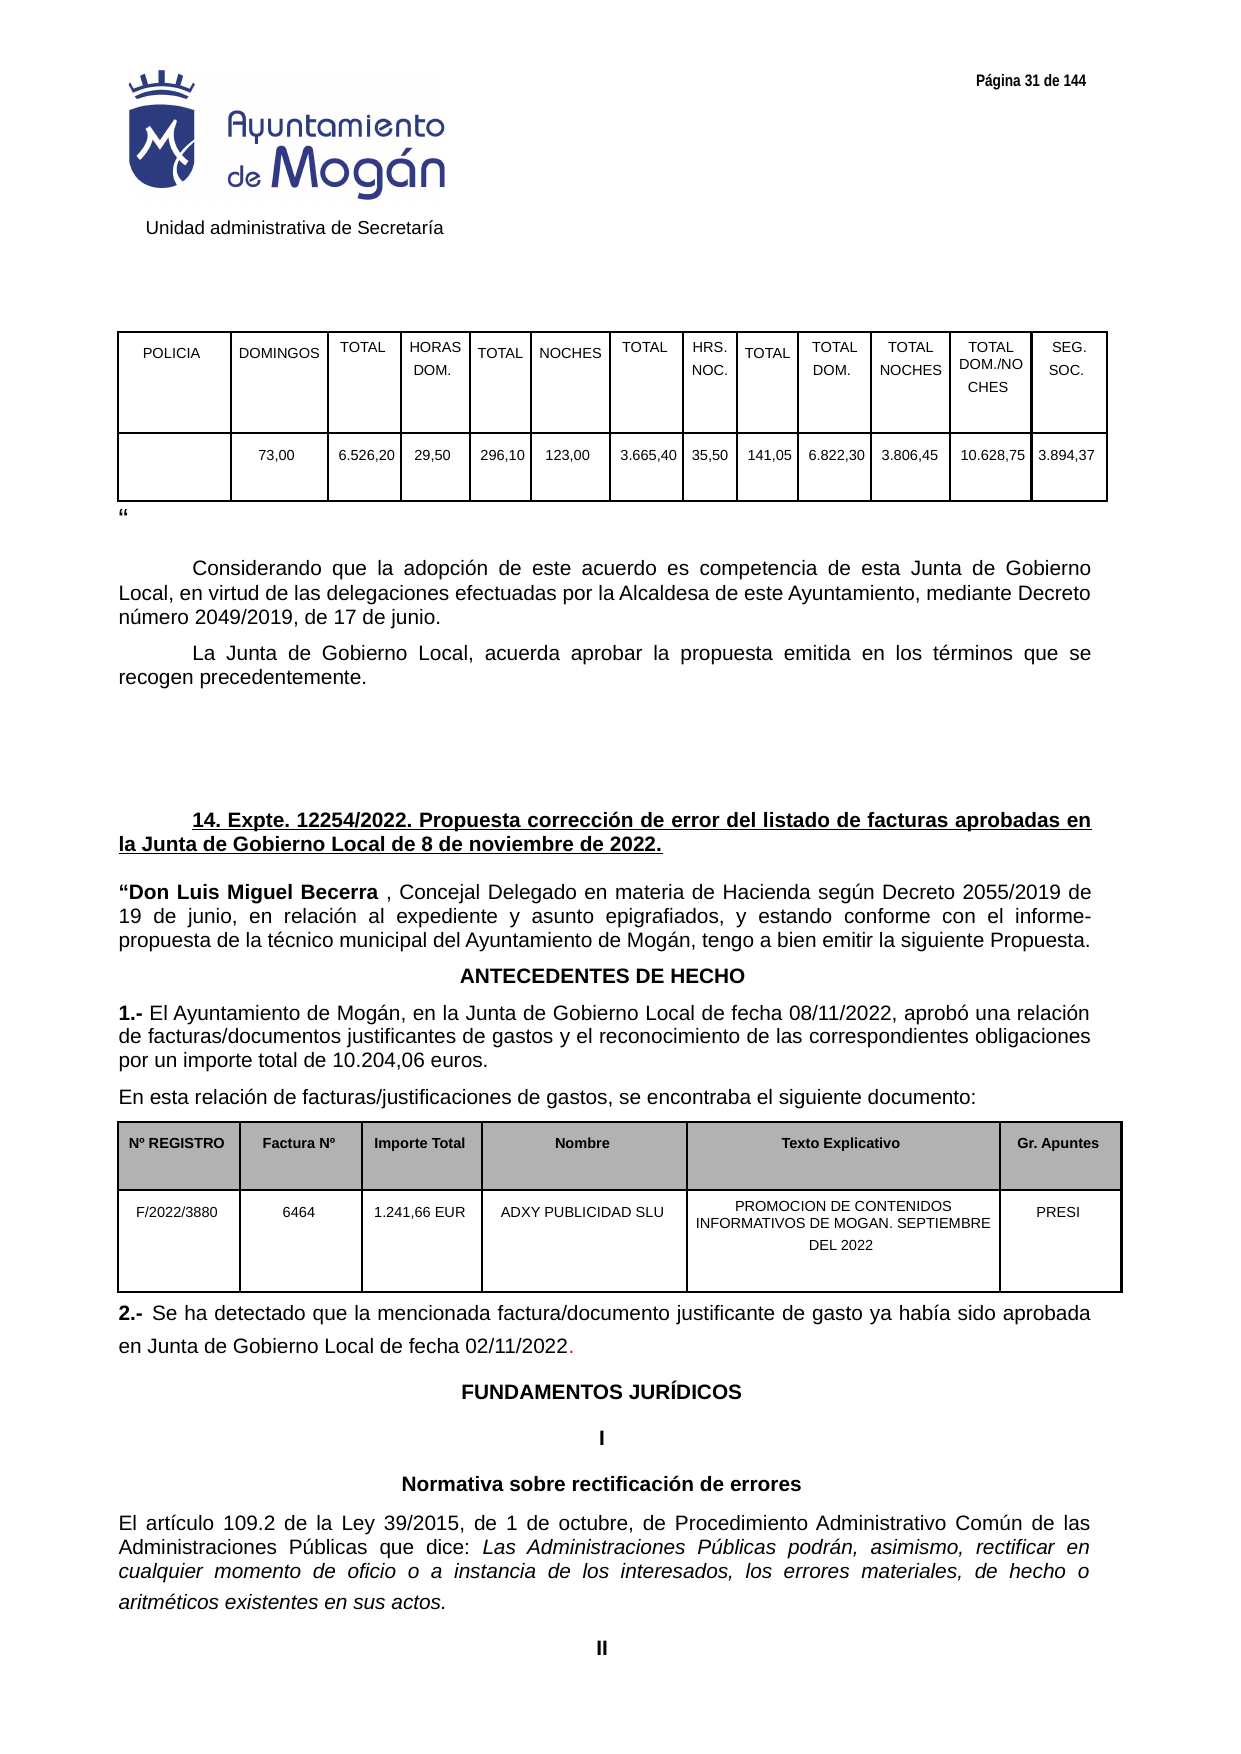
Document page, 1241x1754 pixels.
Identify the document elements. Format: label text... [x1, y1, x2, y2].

table_cell 10.628,75 [951, 434, 1030, 500]
table_cell 1.241,66 EUR [363, 1191, 481, 1291]
text 2.- Se ha detectado que la mencionada factura/documento justificante de gasto ya había sido aprobada en Junta de Gobierno Local de fecha 02/11/2022. [118, 1293, 1092, 1360]
table_header SEG. SOC. [1033, 333, 1106, 432]
table_cell 141,05 [738, 434, 797, 500]
text El artículo 109.2 de la Ley 39/2015, de 1 de octubre, de Procedimiento Administrativo Común de las Administraciones Públicas que dice: Las Administraciones Públicas podrán, asimismo, rectificar en cualquier momento de oficio o a instancia de los interesados, los errores materiales, de hecho o aritméticos existentes en sus actos. [118, 1511, 1092, 1616]
text FUNDAMENTOS JURÍDICOS [118, 1372, 1092, 1406]
text “Don Luis Miguel Becerra , Concejal Delegado en materia de Hacienda según Decreto 2055/2019 de 19 de junio, en relación al expediente y asunto epigrafiados, y estando conforme con el informe-propuesta de la técnico municipal del Ayuntamiento de Mogán, tengo a bien emitir la siguiente Propuesta. [118, 879, 1092, 951]
table_header Texto Explicativo [688, 1123, 999, 1189]
table_header Nombre [483, 1123, 686, 1189]
table_cell 6.526,20 [329, 434, 400, 500]
table_header Factura Nº [241, 1123, 361, 1189]
text En esta relación de facturas/justificaciones de gastos, se encontraba el siguiente documento: [118, 1085, 1092, 1109]
table_header Nº REGISTRO [119, 1123, 239, 1189]
table_cell PRESI [1001, 1191, 1120, 1291]
table_header TOTAL [738, 333, 797, 432]
table_cell 123,00 [532, 434, 609, 500]
table_header DOMINGOS [232, 333, 327, 432]
table_cell 35,50 [684, 434, 736, 500]
table_header TOTAL DOM. [799, 333, 870, 432]
text 14. Expte. 12254/2022. Propuesta corrección de error del listado de facturas aprobadas en la Junta de Gobierno Local de 8 de noviembre de 2022. [118, 808, 1092, 856]
table_header TOTAL [611, 333, 682, 432]
table_cell PROMOCION DE CONTENIDOS INFORMATIVOS DE MOGAN. SEPTIEMBRE DEL 2022 [688, 1191, 999, 1291]
table_cell 3.894,37 [1033, 434, 1106, 500]
table_header HRS. NOC. [684, 333, 736, 432]
table_header TOTAL [471, 333, 530, 432]
table_cell [119, 434, 230, 500]
table_header HORAS DOM. [402, 333, 469, 432]
table_cell 6464 [241, 1191, 361, 1291]
table_header TOTAL NOCHES [872, 333, 949, 432]
table_header Importe Total [363, 1123, 481, 1189]
text Normativa sobre rectificación de errores [118, 1464, 1092, 1498]
table_cell 3.806,45 [872, 434, 949, 500]
picture [128, 70, 445, 206]
text Considerando que la adopción de este acuerdo es competencia de esta Junta de Gobierno Local, en virtud de las delegaciones efectuadas por la Alcaldesa de este Ayuntamiento, mediante Decreto número 2049/2019, de 17 de junio. [118, 547, 1092, 629]
table_cell 3.665,40 [611, 434, 682, 500]
table_header POLICIA [119, 333, 230, 432]
text “ [118, 502, 1092, 536]
table_cell 6.822,30 [799, 434, 870, 500]
text 1.- El Ayuntamiento de Mogán, en la Junta de Gobierno Local de fecha 08/11/2022, aprobó una relación de facturas/documentos justificantes de gastos y el reconocimiento de las correspondientes obligaciones por un importe total de 10.204,06 euros. [118, 1000, 1092, 1072]
table_cell F/2022/3880 [119, 1191, 239, 1291]
text I [118, 1418, 1092, 1452]
table_header TOTAL DOM./NOCHES [951, 333, 1030, 432]
table_cell 29,50 [402, 434, 469, 500]
table_header TOTAL [329, 333, 400, 432]
table_cell 73,00 [232, 434, 327, 500]
table_cell 296,10 [471, 434, 530, 500]
table_cell ADXY PUBLICIDAD SLU [483, 1191, 686, 1291]
table_header NOCHES [532, 333, 609, 432]
table_header Gr. Apuntes [1001, 1123, 1120, 1189]
text II [118, 1628, 1092, 1662]
text ANTECEDENTES DE HECHO [118, 964, 1092, 988]
text La Junta de Gobierno Local, acuerda aprobar la propuesta emitida en los términos que se recogen precedentemente. [118, 641, 1092, 689]
